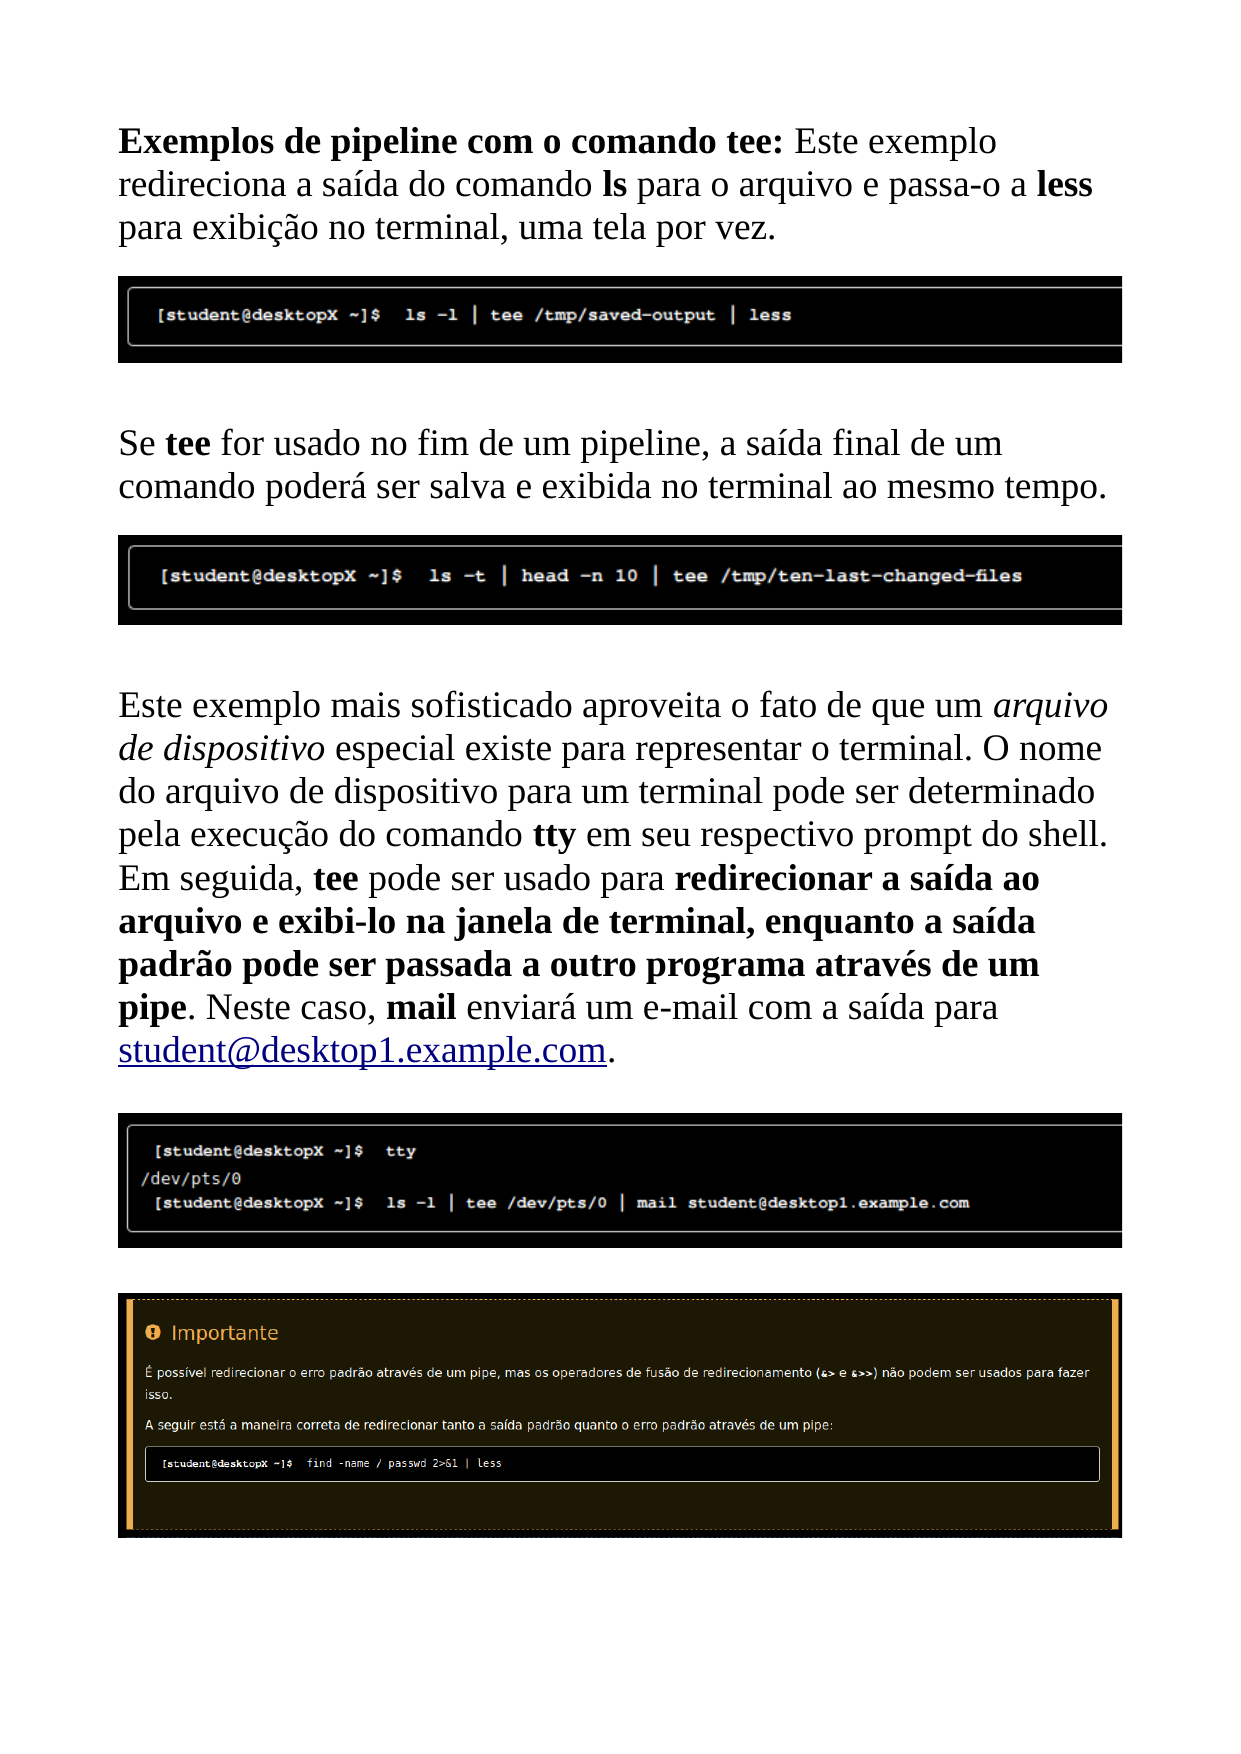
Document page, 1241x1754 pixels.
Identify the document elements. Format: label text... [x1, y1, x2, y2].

text Se tee for usado no fim de um pipeline, a saída final de um comando poderá ser salva e exibida no terminal ao mesmo tempo. [118, 421, 1122, 507]
text Este exemplo mais sofisticado aproveita o fato de que um arquivo de dispositivo especial existe para representar o terminal. O nome do arquivo de dispositivo para um terminal pode ser determinado pela execução do comando tty em seu respectivo prompt do shell. Em seguida, tee pode ser usado para redirecionar a saída ao arquivo e exibi-lo na janela de terminal, enquanto a saída padrão pode ser passada a outro programa através de um pipe. Neste caso, mail enviará um e-mail com a saída para student@desktop1.example.com. [118, 682, 1122, 1071]
picture [118, 1293, 1123, 1538]
picture [118, 535, 1123, 625]
picture [118, 276, 1123, 363]
picture [118, 1113, 1123, 1248]
text Exemplos de pipeline com o comando tee: Este exemplo redireciona a saída do comando ls para o arquivo e passa-o a less para exibição no terminal, uma tela por vez. [118, 118, 1122, 247]
